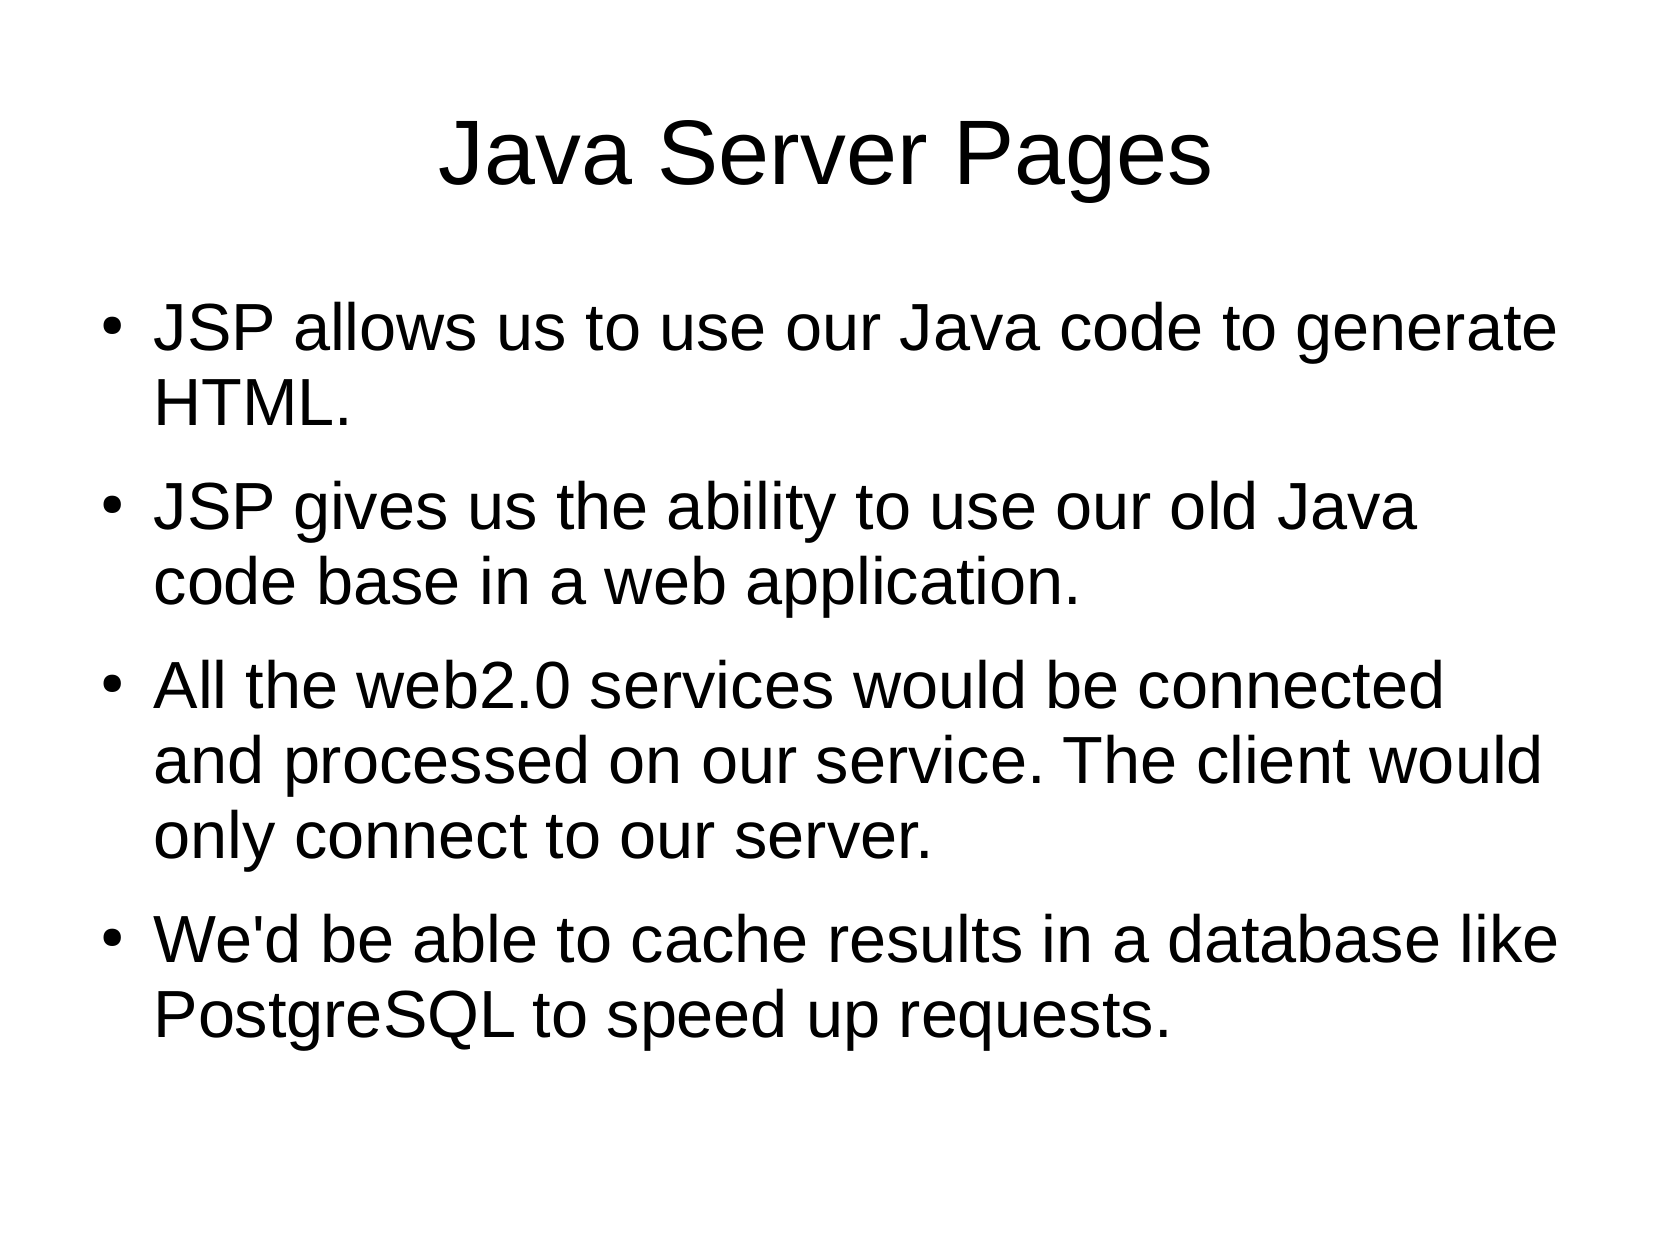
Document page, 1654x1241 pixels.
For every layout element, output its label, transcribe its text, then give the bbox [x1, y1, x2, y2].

list JSP allows us to use our Java code to generate HTML. JSP gives us the ability to use our old Java code base in a web application. All the web2.0 services would be connected and processed on our service. The client would only connect to our server. We'd be able to cache results in a database like PostgreSQL to speed up requests. [82, 290, 1571, 1109]
title Java Server Pages [82, 49, 1571, 257]
